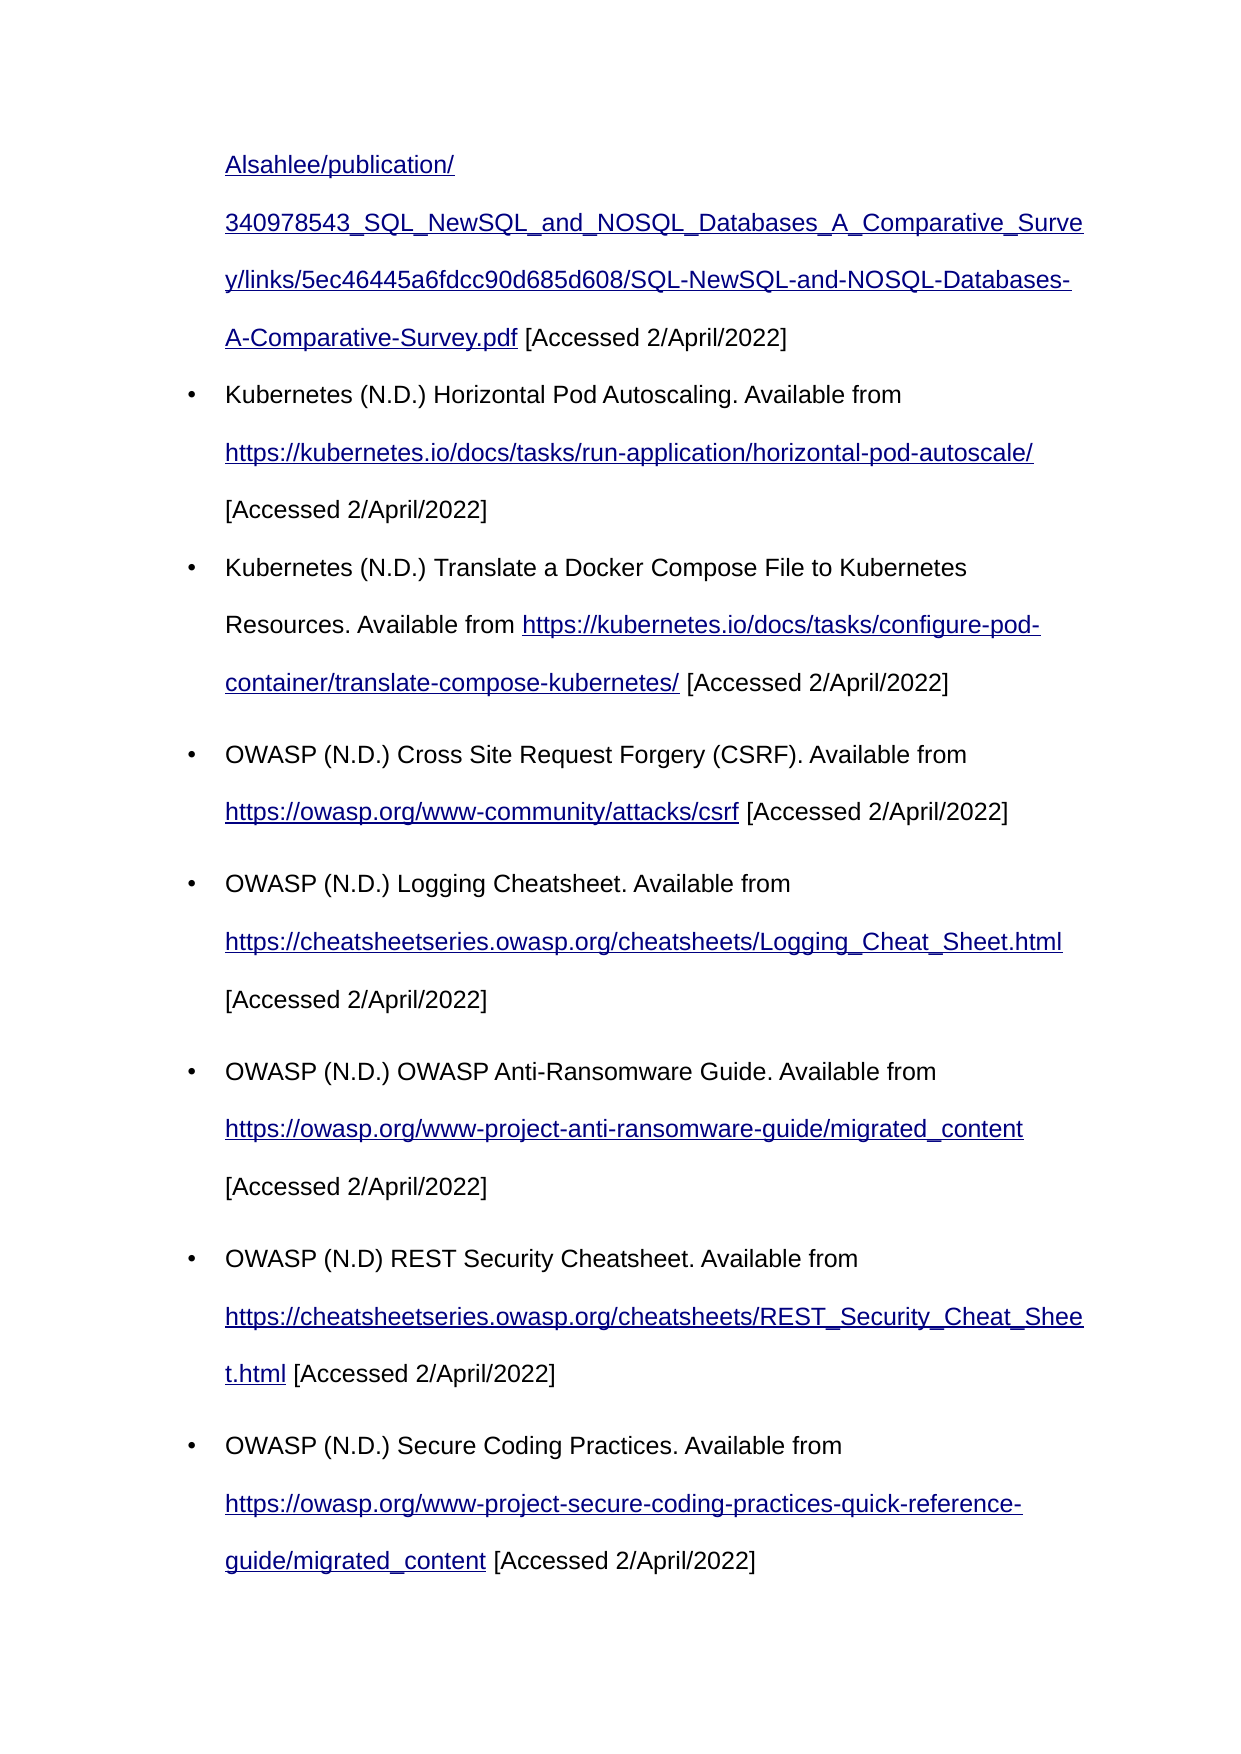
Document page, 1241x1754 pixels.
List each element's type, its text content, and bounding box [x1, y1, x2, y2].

list OWASP (N.D.) Logging Cheatsheet. Available from https://cheatsheetseries.owasp.org/cheatsheets/Logging_Cheat_Sheet.html [Accessed 2/April/2022] [187, 869, 1091, 1013]
list OWASP (N.D.) Cross Site Request Forgery (CSRF). Available from https://owasp.org/www-community/attacks/csrf [Accessed 2/April/2022] [187, 740, 1091, 826]
list Kubernetes (N.D.) Translate a Docker Compose File to Kubernetes Resources. Available from https://kubernetes.io/docs/tasks/configure-pod-container/translate-compose-kubernetes/ [Accessed 2/April/2022] [187, 553, 1091, 696]
list OWASP (N.D.) Secure Coding Practices. Available from https://owasp.org/www-project-secure-coding-practices-quick-reference-guide/migrated_content [Accessed 2/April/2022] [187, 1431, 1091, 1575]
list OWASP (N.D.) OWASP Anti-Ransomware Guide. Available from https://owasp.org/www-project-anti-ransomware-guide/migrated_content [Accessed 2/April/2022] [187, 1057, 1091, 1201]
list Alsahlee/publication/340978543_SQL_NewSQL_and_NOSQL_Databases_A_Comparative_Survey/links/5ec46445a6fdcc90d685d608/SQL-NewSQL-and-NOSQL-Databases-A-Comparative-Survey.pdf [Accessed 2/April/2022] [187, 150, 1091, 351]
list Kubernetes (N.D.) Horizontal Pod Autoscaling. Available from https://kubernetes.io/docs/tasks/run-application/horizontal-pod-autoscale/ [Accessed 2/April/2022] [187, 380, 1091, 524]
list OWASP (N.D) REST Security Cheatsheet. Available from https://cheatsheetseries.owasp.org/cheatsheets/REST_Security_Cheat_Sheet.html [Accessed 2/April/2022] [187, 1244, 1091, 1388]
